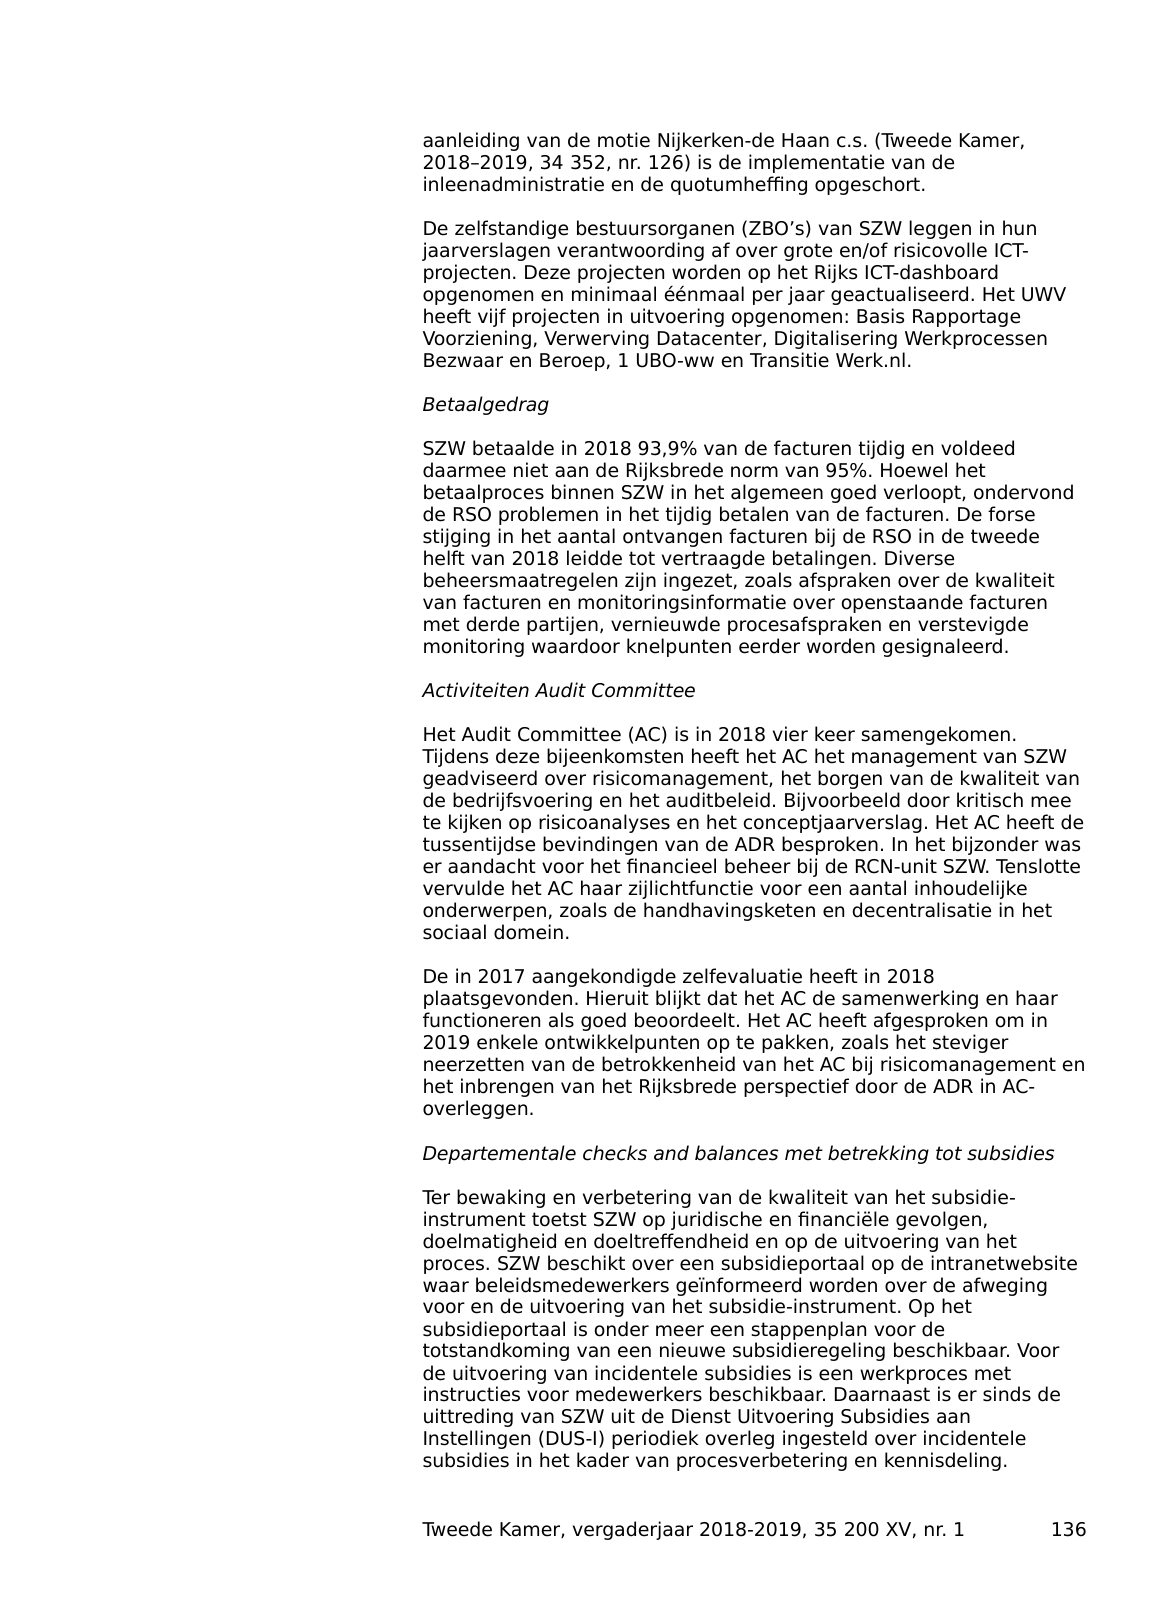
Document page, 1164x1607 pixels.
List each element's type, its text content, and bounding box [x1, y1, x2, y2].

text De zelfstandige bestuursorganen (ZBO’s) van SZW leggen in hun jaarverslagen verantwoording af over grote en/of risicovolle ICT-projecten. Deze projecten worden op het Rijks ICT-dashboard opgenomen en minimaal éénmaal per jaar geactualiseerd. Het UWV heeft vijf projecten in uitvoering opgenomen: Basis Rapportage Voorziening, Verwerving Datacenter, Digitalisering Werkprocessen Bezwaar en Beroep, 1 UBO-ww en Transitie Werk.nl. [422, 218, 1087, 372]
text Ter bewaking en verbetering van de kwaliteit van het subsidie-instrument toetst SZW op juridische en financiële gevolgen, doelmatigheid en doeltreffendheid en op de uitvoering van het proces. SZW beschikt over een subsidieportaal op de intranetwebsite waar beleidsmedewerkers geïnformeerd worden over de afweging voor en de uitvoering van het subsidie-instrument. Op het subsidieportaal is onder meer een stappenplan voor de totstandkoming van een nieuwe subsidieregeling beschikbaar. Voor de uitvoering van incidentele subsidies is een werkproces met instructies voor medewerkers beschikbaar. Daarnaast is er sinds de uittreding van SZW uit de Dienst Uitvoering Subsidies aan Instellingen (DUS-I) periodiek overleg ingesteld over incidentele subsidies in het kader van procesverbetering en kennisdeling. [422, 1187, 1087, 1472]
subtitle Departementale checks and balances met betrekking tot subsidies [422, 1142, 1087, 1164]
subtitle Activiteiten Audit Committee [422, 680, 1087, 702]
text De in 2017 aangekondigde zelfevaluatie heeft in 2018 plaatsgevonden. Hieruit blijkt dat het AC de samenwerking en haar functioneren als goed beoordeelt. Het AC heeft afgesproken om in 2019 enkele ontwikkelpunten op te pakken, zoals het steviger neerzetten van de betrokkenheid van het AC bij risicomanagement en het inbrengen van het Rijksbrede perspectief door de ADR in AC-overleggen. [422, 966, 1087, 1120]
text Het Audit Committee (AC) is in 2018 vier keer samengekomen. Tijdens deze bijeenkomsten heeft het AC het management van SZW geadviseerd over risicomanagement, het borgen van de kwaliteit van de bedrijfsvoering en het auditbeleid. Bijvoorbeeld door kritisch mee te kijken op risicoanalyses en het conceptjaarverslag. Het AC heeft de tussentijdse bevindingen van de ADR besproken. In het bijzonder was er aandacht voor het financieel beheer bij de RCN-unit SZW. Tenslotte vervulde het AC haar zijlichtfunctie voor een aantal inhoudelijke onderwerpen, zoals de handhavingsketen en decentralisatie in het sociaal domein. [422, 724, 1087, 944]
text aanleiding van de motie Nijkerken-de Haan c.s. (Tweede Kamer, 2018–2019, 34 352, nr. 126) is de implementatie van de inleenadministratie en de quotumheffing opgeschort. [422, 130, 1087, 196]
text SZW betaalde in 2018 93,9% van de facturen tijdig en voldeed daarmee niet aan de Rijksbrede norm van 95%. Hoewel het betaalproces binnen SZW in het algemeen goed verloopt, ondervond de RSO problemen in het tijdig betalen van de facturen. De forse stijging in het aantal ontvangen facturen bij de RSO in de tweede helft van 2018 leidde tot vertraagde betalingen. Diverse beheersmaatregelen zijn ingezet, zoals afspraken over de kwaliteit van facturen en monitoringsinformatie over openstaande facturen met derde partijen, vernieuwde procesafspraken en verstevigde monitoring waardoor knelpunten eerder worden gesignaleerd. [422, 438, 1087, 658]
subtitle Betaalgedrag [422, 394, 1087, 416]
